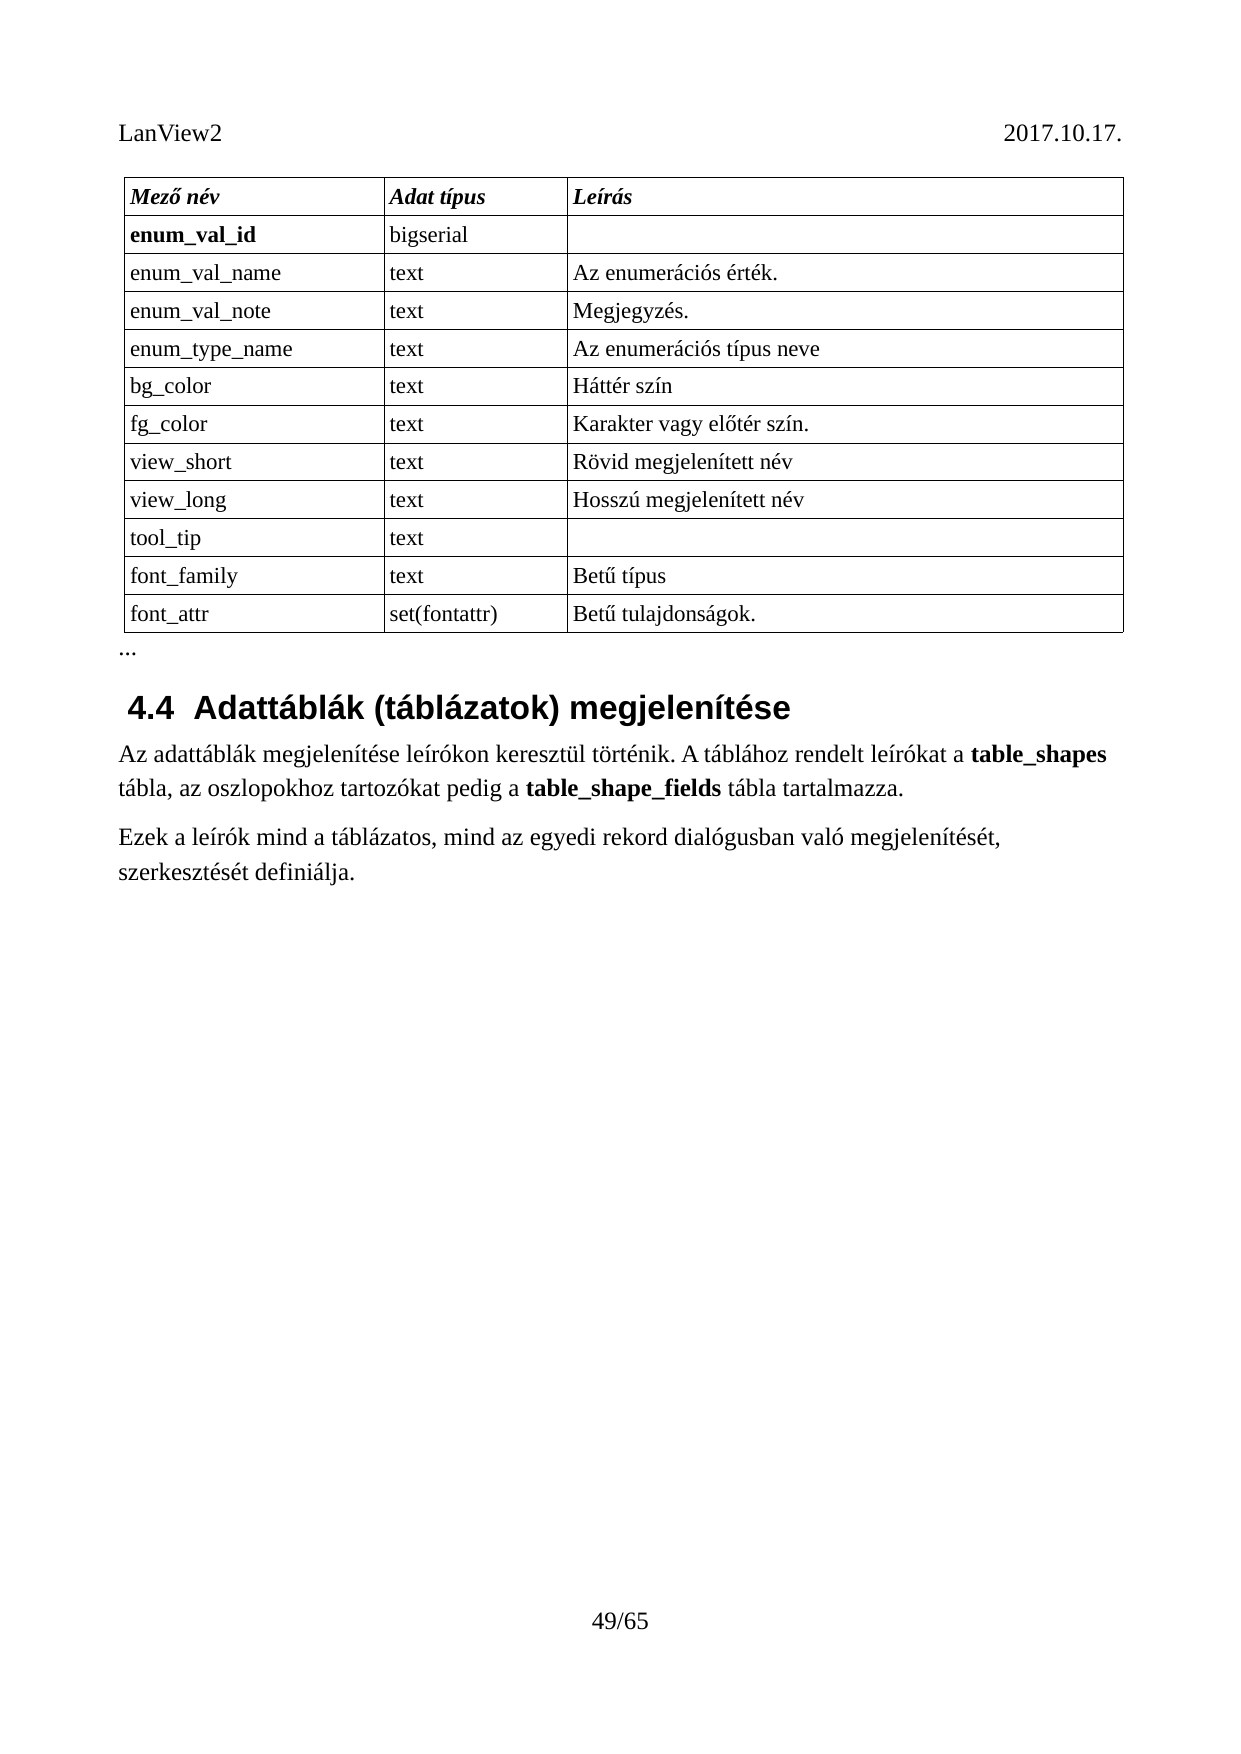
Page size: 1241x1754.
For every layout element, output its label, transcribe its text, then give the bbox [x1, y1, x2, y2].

table_cell Betű típus [568, 557, 1123, 594]
table_cell Megjegyzés. [568, 292, 1123, 329]
text ... [118, 632, 1122, 661]
table_header Adat típus [385, 178, 567, 215]
table_cell text [385, 330, 567, 367]
table_cell bg_color [125, 368, 384, 404]
table_cell enum_val_id [125, 216, 384, 253]
table_cell [568, 216, 1123, 253]
table_cell tool_tip [125, 519, 384, 556]
table_header Mező név [125, 178, 384, 215]
table_cell text [385, 444, 567, 480]
table_cell enum_type_name [125, 330, 384, 367]
table_cell enum_val_note [125, 292, 384, 329]
table_cell Rövid megjelenített név [568, 444, 1123, 480]
table_cell bigserial [385, 216, 567, 253]
table_cell fg_color [125, 406, 384, 442]
subtitle Adattáblák (táblázatok) megjelenítése [118, 687, 1122, 726]
table_cell Karakter vagy előtér szín. [568, 406, 1123, 442]
text Az adattáblák megjelenítése leírókon keresztül történik. A táblához rendelt leírókat a table_shapes tábla, az oszlopokhoz tartozókat pedig a table_shape_fields tábla tartalmazza. [118, 739, 1122, 802]
table_cell set(fontattr) [385, 595, 567, 632]
table_cell text [385, 519, 567, 556]
table_cell view_short [125, 444, 384, 480]
table_cell text [385, 481, 567, 518]
table_cell text [385, 368, 567, 404]
table_cell Háttér szín [568, 368, 1123, 404]
table_cell Hosszú megjelenített név [568, 481, 1123, 518]
table_cell view_long [125, 481, 384, 518]
table_header Leírás [568, 178, 1123, 215]
table_cell Az enumerációs érték. [568, 254, 1123, 291]
table_cell [568, 519, 1123, 556]
table_cell text [385, 254, 567, 291]
table_cell text [385, 557, 567, 594]
table_cell font_attr [125, 595, 384, 632]
table_cell enum_val_name [125, 254, 384, 291]
table_cell Betű tulajdonságok. [568, 595, 1123, 632]
table_cell font_family [125, 557, 384, 594]
table_cell Az enumerációs típus neve [568, 330, 1123, 367]
table_cell text [385, 292, 567, 329]
table_cell text [385, 406, 567, 442]
text Ezek a leírók mind a táblázatos, mind az egyedi rekord dialógusban való megjelenítését, szerkesztését definiálja. [118, 822, 1122, 885]
